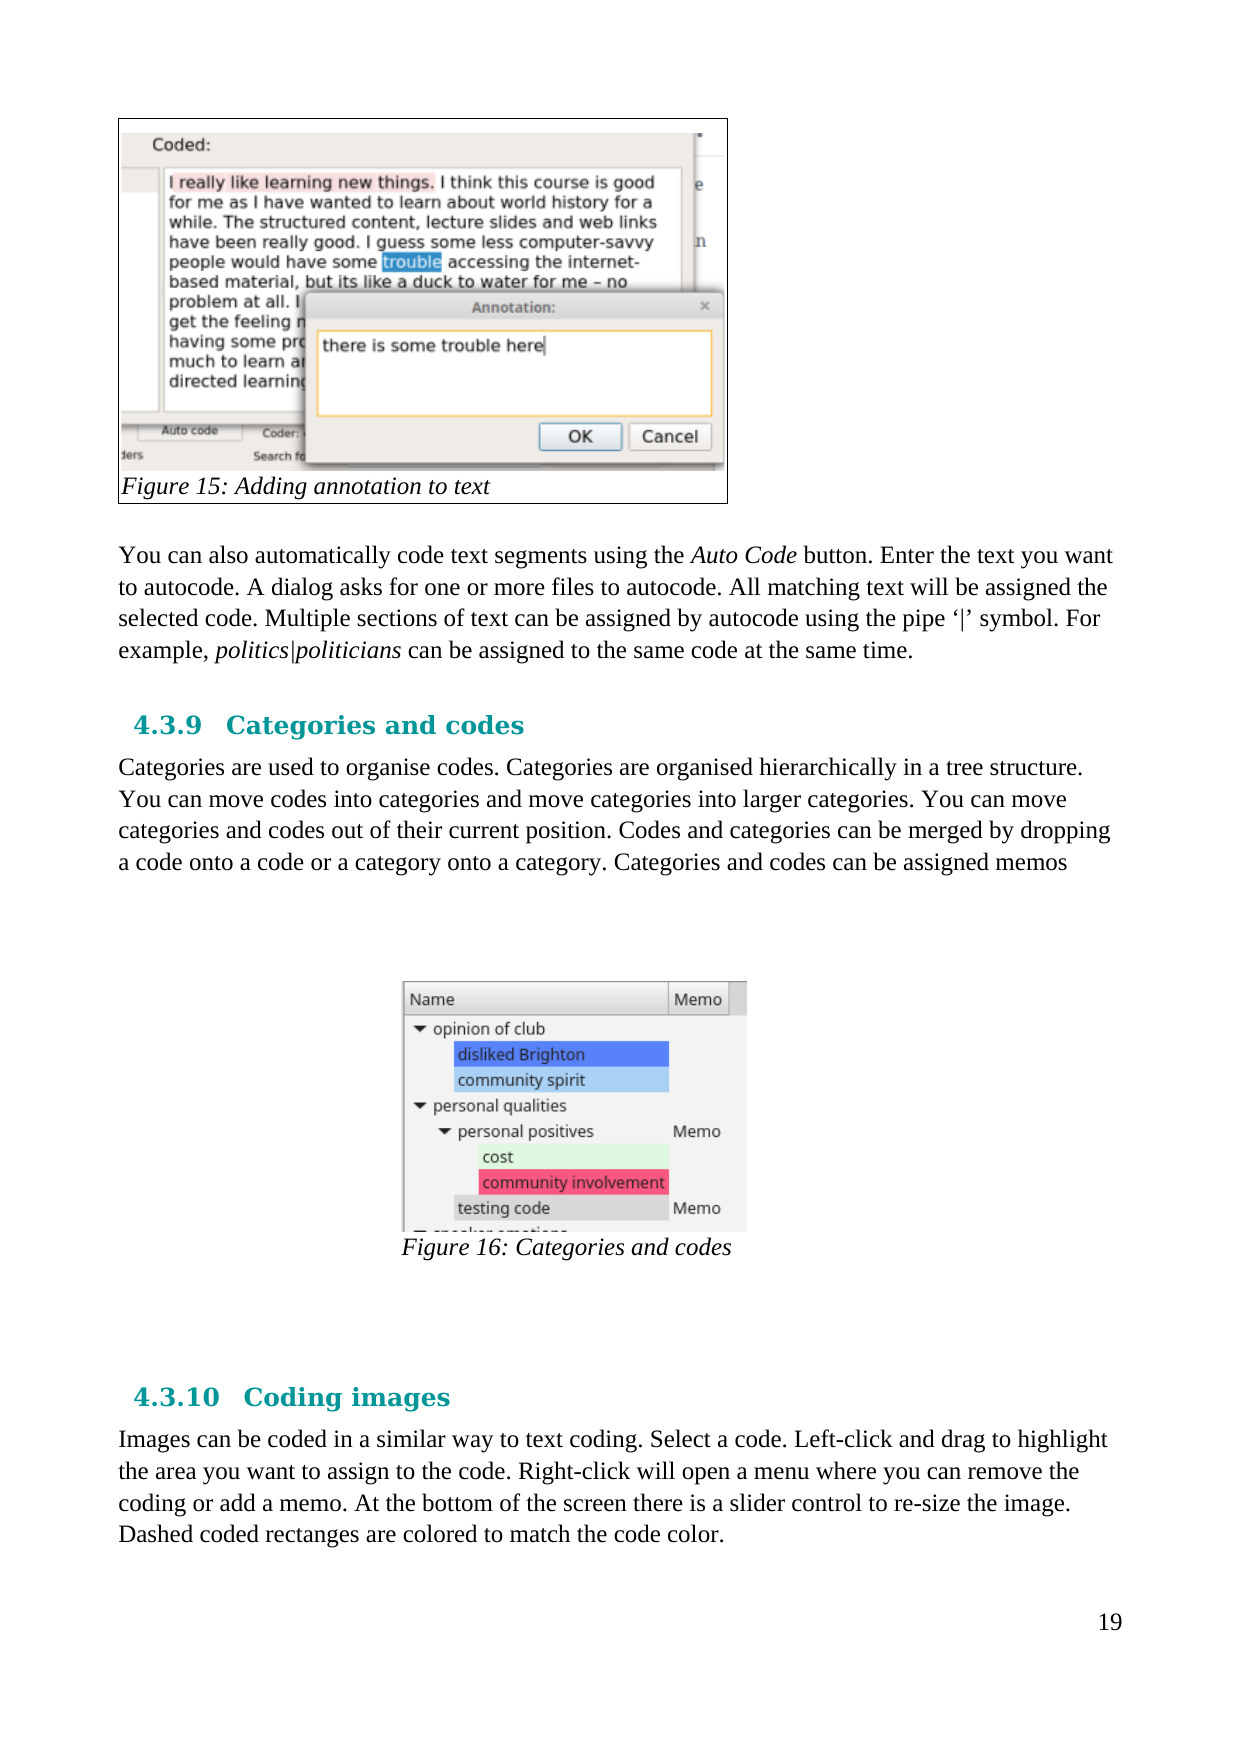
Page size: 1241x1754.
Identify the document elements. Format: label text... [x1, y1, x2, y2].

text Categories are used to organise codes. Categories are organised hierarchically in a tree structure. You can move codes into categories and move categories into larger categories. You can move categories and codes out of their current position. Codes and categories can be merged by dropping a code onto a code or a category onto a category. Categories and codes can be assigned memos [118, 752, 1122, 876]
subtitle Categories and codes [124, 711, 1122, 740]
text Figure 15: Adding annotation to text [121, 471, 724, 499]
subtitle Coding images [124, 1383, 1122, 1412]
picture [401, 981, 747, 1232]
text Figure 16: Categories and codes [401, 1232, 839, 1261]
text Images can be coded in a similar way to text coding. Select a code. Left-click and drag to highlight the area you want to assign to the code. Right-click will open a menu where you can remove the coding or add a memo. At the bottom of the screen there is a slider control to re-size the image. Dashed coded rectanges are colored to match the code color. [118, 1424, 1122, 1548]
text You can also automatically code text segments using the Auto Code button. Enter the text you want to autocode. A dialog asks for one or more files to autocode. All matching text will be assigned the selected code. Multiple sections of text can be assigned by autocode using the pipe ‘|’ symbol. For example, politics|politicians can be assigned to the same code at the same time. [118, 540, 1122, 664]
picture [121, 133, 725, 471]
